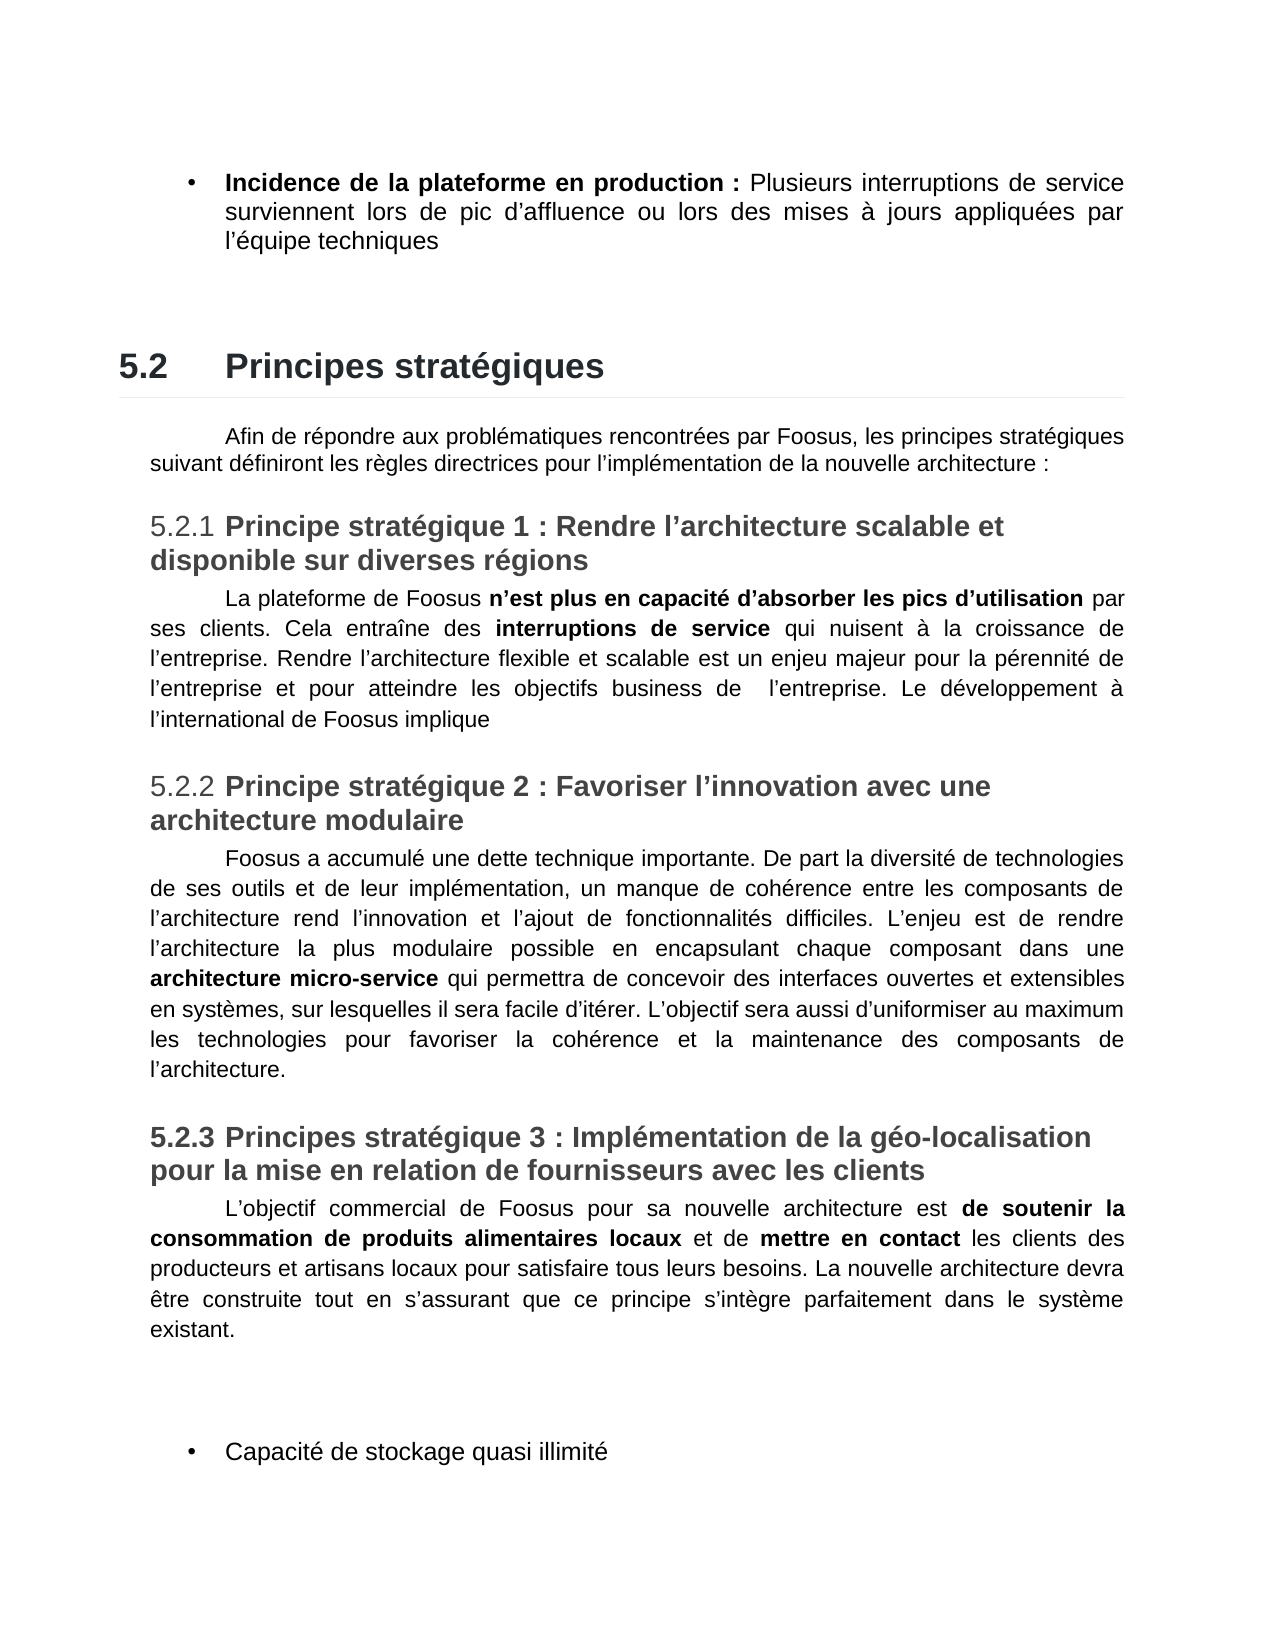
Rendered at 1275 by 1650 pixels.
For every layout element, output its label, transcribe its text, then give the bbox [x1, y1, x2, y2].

text Foosus a accumulé une dette technique importante. De part la diversité de technologies de ses outils et de leur implémentation, un manque de cohérence entre les composants de l’architecture rend l’innovation et l’ajout de fonctionnalités difficiles. L’enjeu est de rendre l’architecture la plus modulaire possible en encapsulant chaque composant dans une architecture micro-service qui permettra de concevoir des interfaces ouvertes et extensibles en systèmes, sur lesquelles il sera facile d’itérer. L’objectif sera aussi d’uniformiser au maximum les technologies pour favoriser la cohérence et la maintenance des composants de l’architecture. [150, 844, 1125, 1082]
text L’objectif commercial de Foosus pour sa nouvelle architecture est de soutenir la consommation de produits alimentaires locaux et de mettre en contact les clients des producteurs et artisans locaux pour satisfaire tous leurs besoins. La nouvelle architecture devra être construite tout en s’assurant que ce principe s’intègre parfaitement dans le système existant. [150, 1195, 1125, 1342]
text La plateforme de Foosus n’est plus en capacité d’absorber les pics d’utilisation par ses clients. Cela entraîne des interruptions de service qui nuisent à la croissance de l’entreprise. Rendre l’architecture flexible et scalable est un enjeu majeur pour la pérennité de l’entreprise et pour atteindre les objectifs business de l’entreprise. Le développement à l’international de Foosus implique [150, 585, 1125, 732]
list Capacité de stockage quasi illimité [187, 1437, 1125, 1466]
subtitle Principes stratégique 3 : Implémentation de la géo-localisation pour la mise en relation de fournisseurs avec les clients [150, 1119, 1125, 1187]
text Afin de répondre aux problématiques rencontrées par Foosus, les principes stratégiques suivant définiront les règles directrices pour l’implémentation de la nouvelle architecture : [150, 423, 1125, 476]
subtitle Principe stratégique 1 : Rendre l’architecture scalable et disponible sur diverses régions [150, 509, 1125, 576]
subtitle Principe stratégique 2 : Favoriser l’innovation avec une architecture modulaire [150, 769, 1125, 836]
list Incidence de la plateforme en production : Plusieurs interruptions de service surviennent lors de pic d’affluence ou lors des mises à jours appliquées par l’équipe techniques [187, 168, 1125, 254]
subtitle Principes stratégiques [119, 346, 1125, 397]
